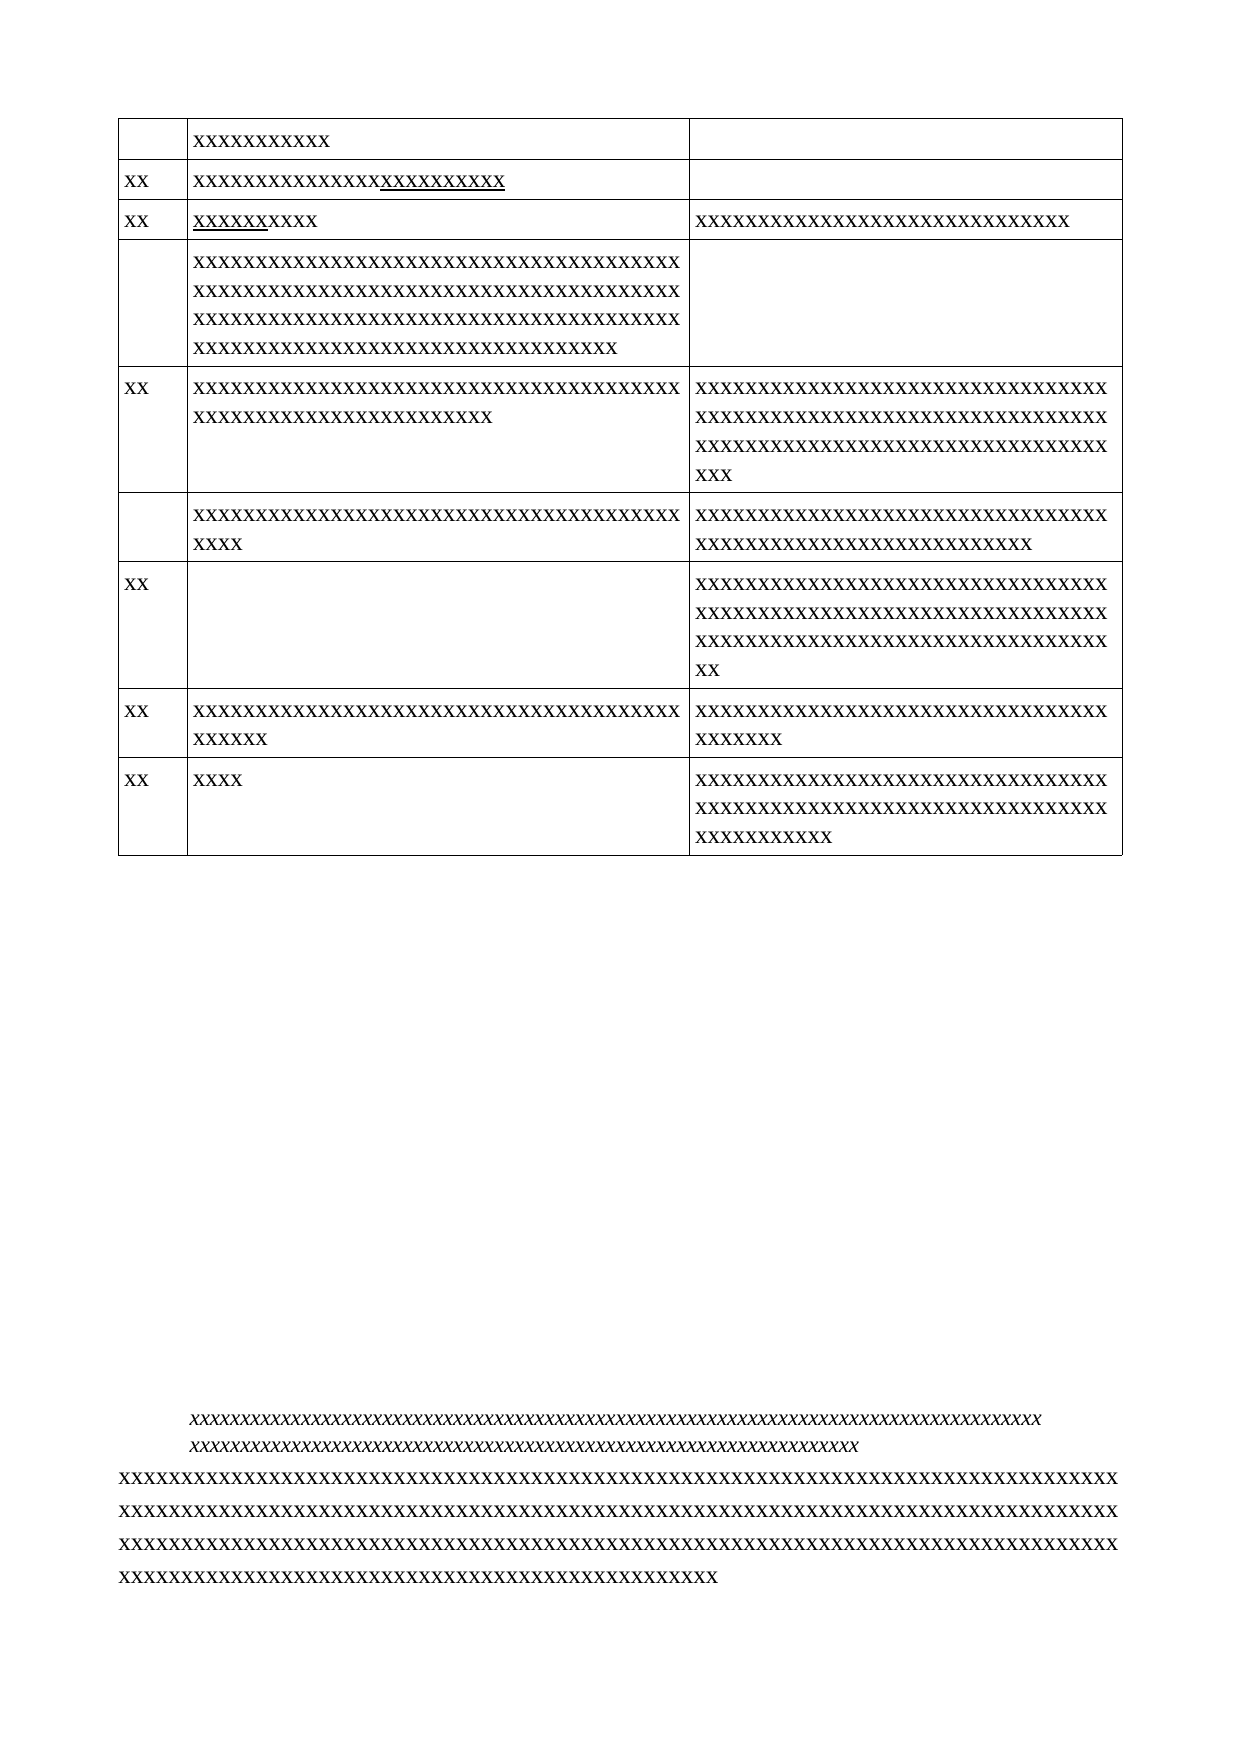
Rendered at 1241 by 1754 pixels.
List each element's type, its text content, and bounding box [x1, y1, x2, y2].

table_cell xxxxxxxxxxxxxxxxxxxxxxxxxxxxxxxxxxxxxxxxxxxxxxxxxxxxxxxxxxxx [690, 493, 1122, 561]
table_cell xx [119, 160, 187, 199]
table_cell xxxxxxxxxxxxxxxxxxxxxxxxxxxxxxxxxxxxxxxx [690, 689, 1122, 757]
table_cell xxxxxxxxxxxxxxxxxxxxxxxxxxxxxxxxxxxxxxxxxxxxxxxxxxxxxxxxxxxxxxxxxxxxxxxxxxxxxxxxxxxxxxxxxxxxxxxxxxxxxxxxxxxxxxxxxxxxxxxxxxxxxxxxxxxxxxxxxxxxxxxxxxxxxxx [188, 240, 689, 366]
table_cell xxxxxxxxxx [188, 200, 689, 239]
table_cell xxxxxxxxxxxxxxxxxxxxxxxxx [188, 160, 689, 199]
text xxxxxxxxxxxxxxxxxxxxxxxxxxxxxxxxxxxxxxxxxxxxxxxxxxxxxxxxxxxxxxxxxxxxxxxxxxxxxxxxxxxxxxxxxxxxxxxxxxxxxxxxxxxxxxxxxxxxxxxxxxxxxxxxxxxxxxxxxxxxxxxxxxxxxx [189, 915, 1051, 1457]
table_cell xxxxxxxxxxxxxxxxxxxxxxxxxxxxxxxxxxxxxxxxxxx [188, 493, 689, 561]
table_cell xxxxxxxxxxxxxxxxxxxxxxxxxxxxxxxxxxxxxxxxxxxxxxxxxxxxxxxxxxxxxxxxxxxxxxxxxxxxxxxxxxxxxxxxxxxxxxxxxxxxx [690, 562, 1122, 688]
table_cell [119, 493, 187, 561]
table_cell xxxx [188, 758, 689, 855]
table_cell [119, 240, 187, 366]
table_cell xxxxxxxxxxxxxxxxxxxxxxxxxxxxxxxxxxxxxxxxxxxxxxxxxxxxxxxxxxxxxxxxxxxxxxxxxxxxxxxxxxxxxxxxxxxxxxxxxxxxxx [690, 367, 1122, 492]
table_cell xxxxxxxxxxxxxxxxxxxxxxxxxxxxxx [690, 200, 1122, 239]
table_cell xxxxxxxxxxx [188, 119, 689, 158]
table_cell [188, 562, 689, 688]
table_cell xxxxxxxxxxxxxxxxxxxxxxxxxxxxxxxxxxxxxxxxxxxxxxxxxxxxxxxxxxxxxxxxxxxxxxxxxxxxx [690, 758, 1122, 855]
table_cell xx [119, 367, 187, 492]
table_cell [690, 160, 1122, 199]
table_cell xx [119, 689, 187, 757]
text xxxxxxxxxxxxxxxxxxxxxxxxxxxxxxxxxxxxxxxxxxxxxxxxxxxxxxxxxxxxxxxxxxxxxxxxxxxxxxxxxxxxxxxxxxxxxxxxxxxxxxxxxxxxxxxxxxxxxxxxxxxxxxxxxxxxxxxxxxxxxxxxxxxxxxxxxxxxxxxxxxxxxxxxxxxxxxxxxxxxxxxxxxxxxxxxxxxxxxxxxxxxxxxxxxxxxxxxxxxxxxxxxxxxxxxxxxxxxxxxxxxxxxxxxxxxxxxxxxxxxxxxxxxxxxxxxxxxxxxxxxxxxxxx [118, 902, 1122, 1589]
table_cell xx [119, 200, 187, 239]
table_cell [690, 119, 1122, 158]
table_cell [119, 119, 187, 158]
table_cell xxxxxxxxxxxxxxxxxxxxxxxxxxxxxxxxxxxxxxxxxxxxx [188, 689, 689, 757]
table_cell xx [119, 758, 187, 855]
table_cell xx [119, 562, 187, 688]
table_cell [690, 240, 1122, 366]
table_cell xxxxxxxxxxxxxxxxxxxxxxxxxxxxxxxxxxxxxxxxxxxxxxxxxxxxxxxxxxxxxxx [188, 367, 689, 492]
